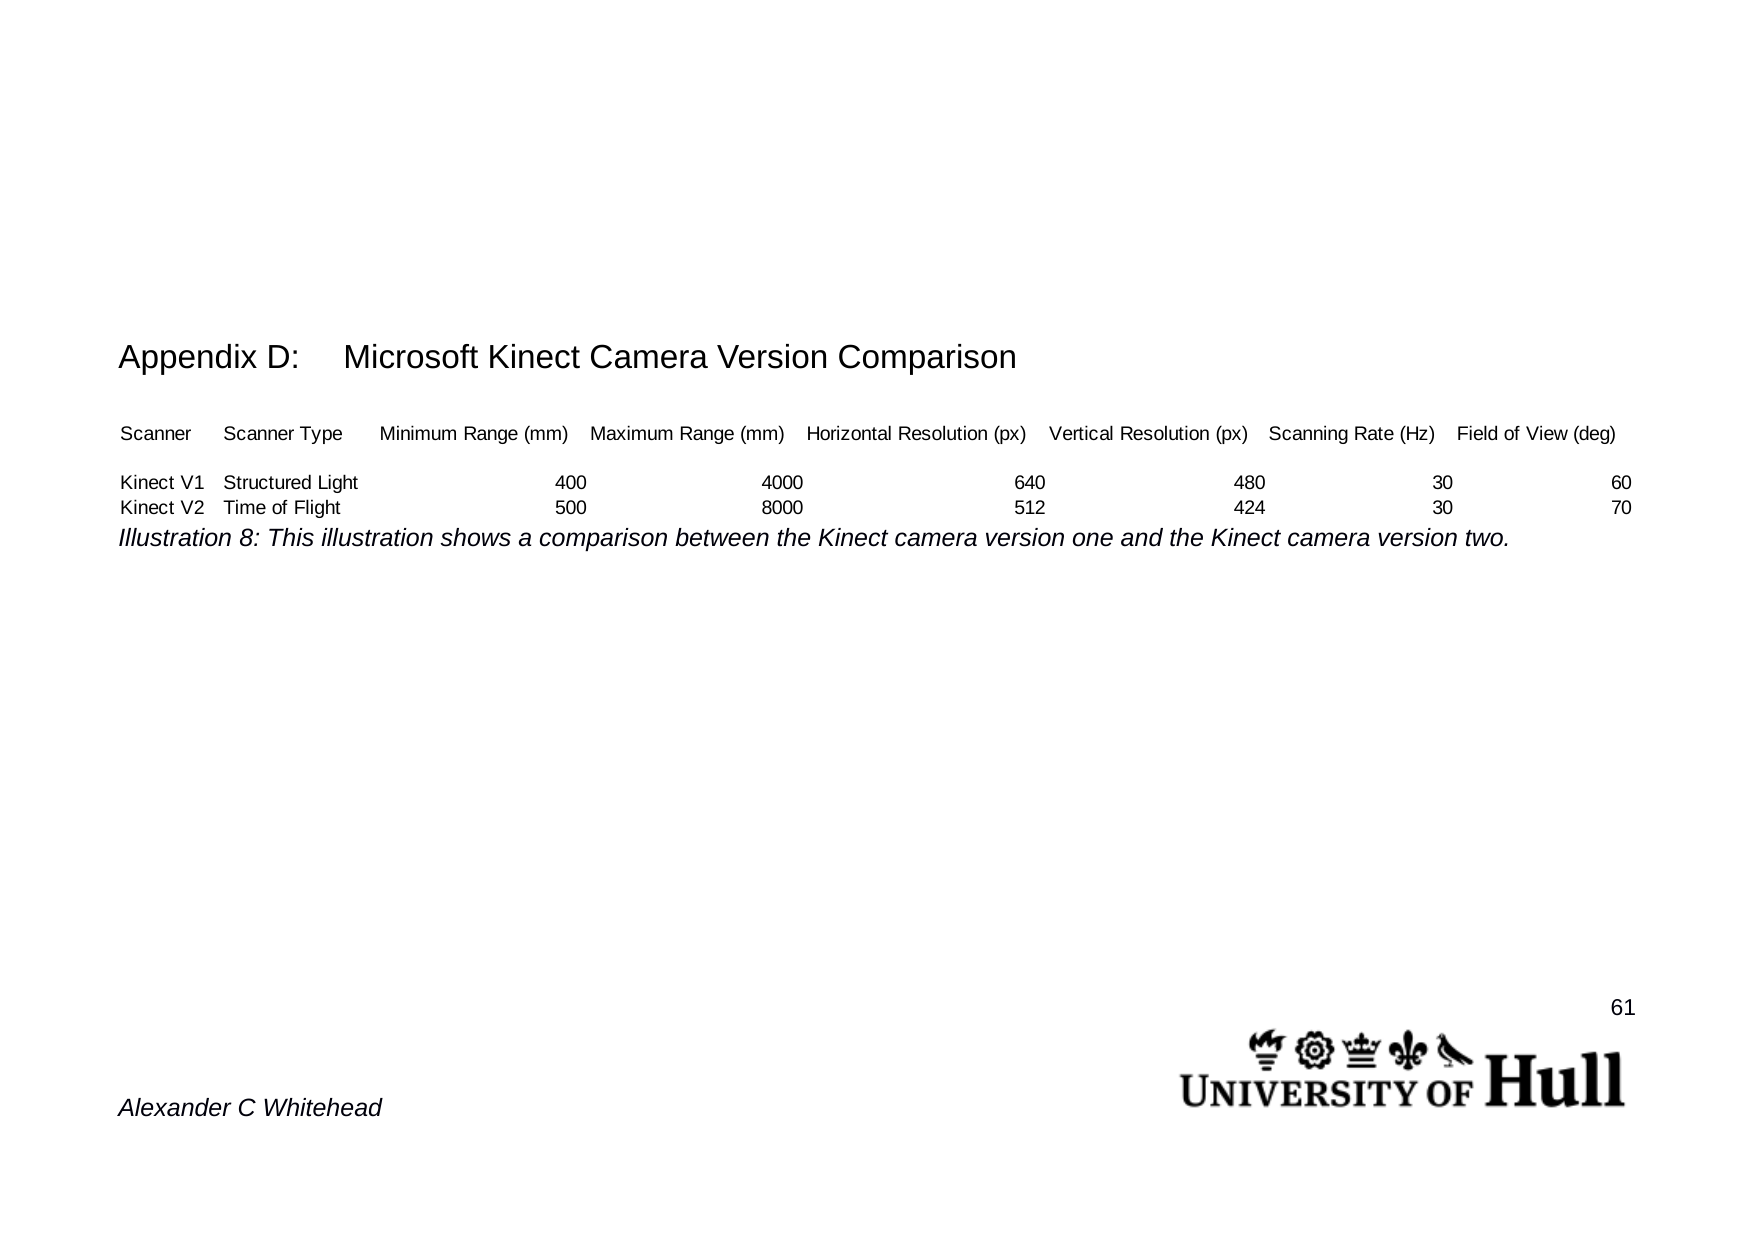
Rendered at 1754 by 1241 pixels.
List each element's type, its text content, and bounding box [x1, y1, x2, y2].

picture [1173, 1020, 1634, 1117]
subtitle Microsoft Kinect Camera Version Comparison [118, 337, 1636, 376]
text Illustration 8: This illustration shows a comparison between the Kinect camera version one and the Kinect camera version two. [118, 422, 1636, 551]
